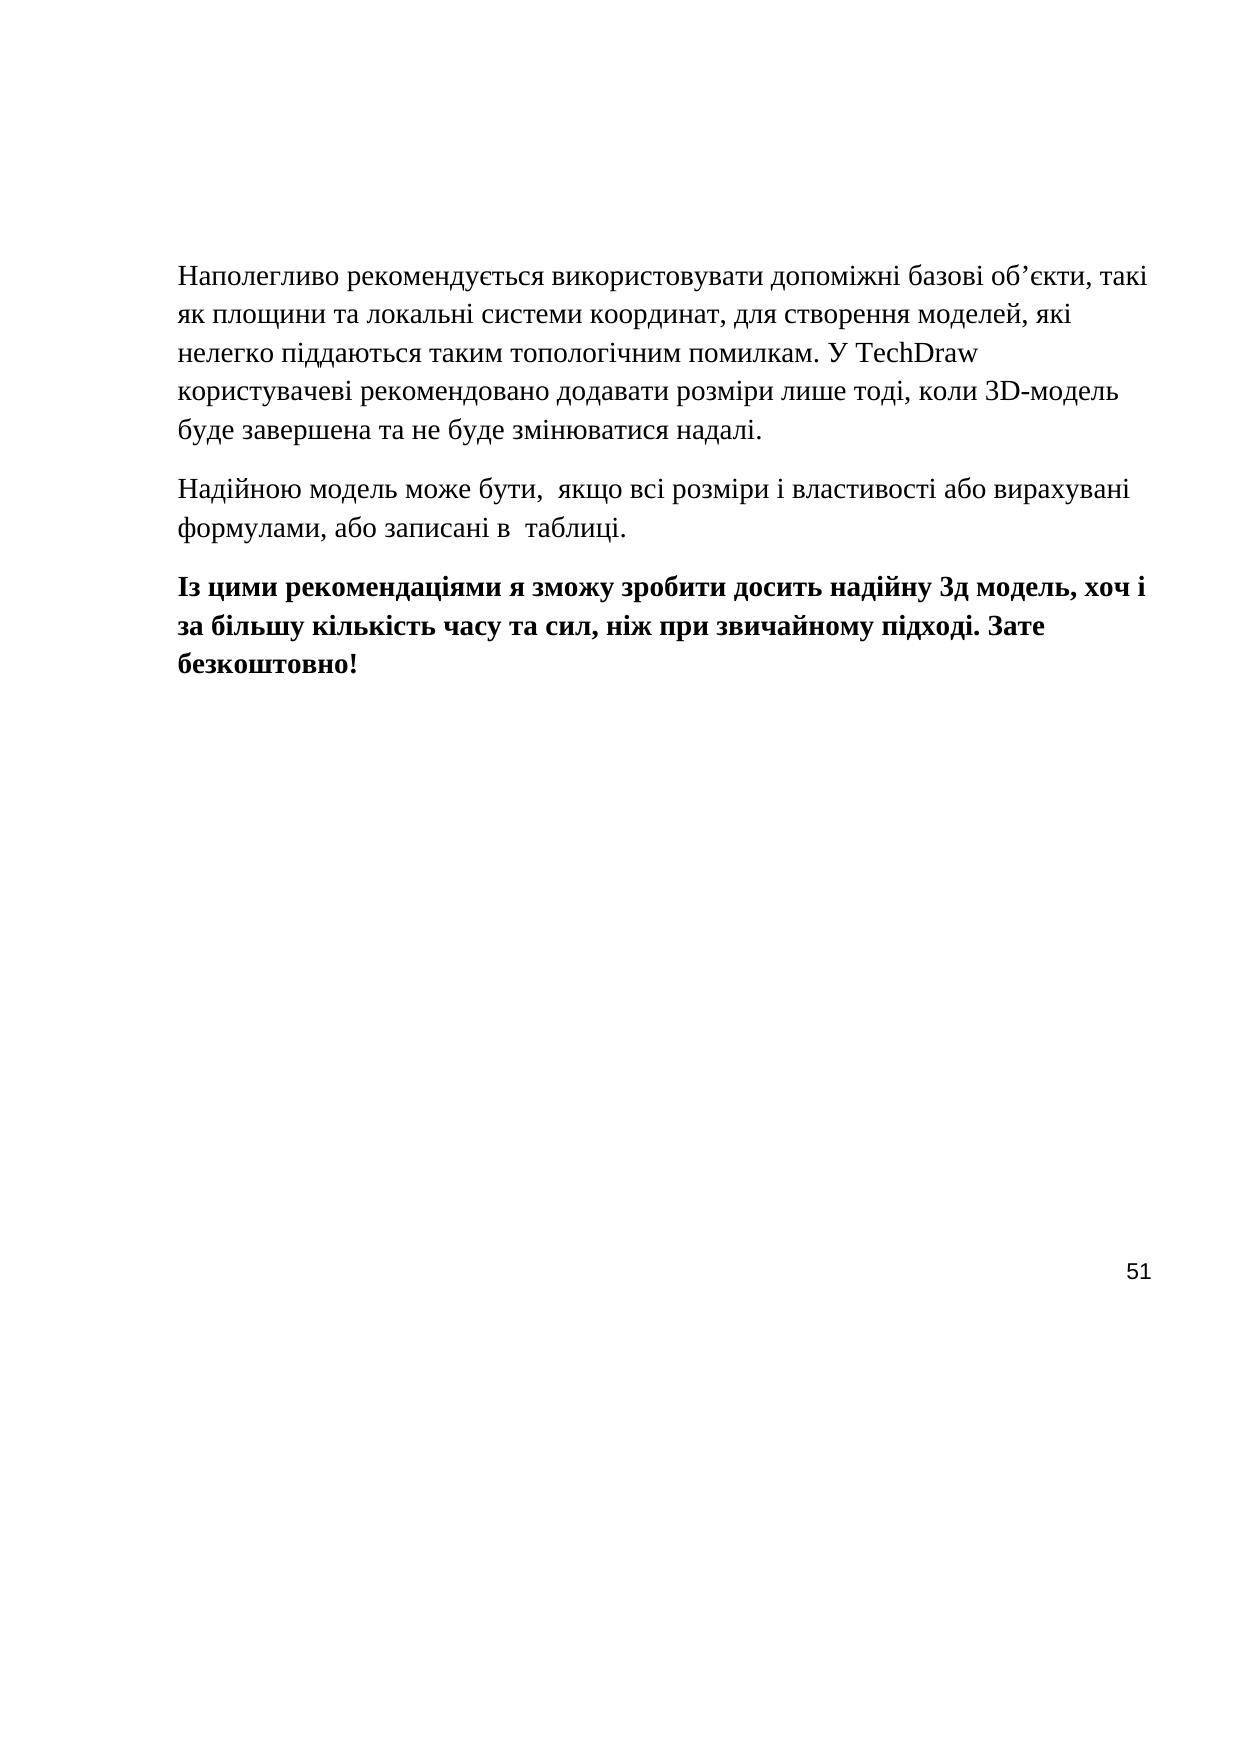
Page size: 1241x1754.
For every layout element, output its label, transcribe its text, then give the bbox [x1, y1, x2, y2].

text Наполегливо рекомендується використовувати допоміжні базові об’єкти, такі як площини та локальні системи координат, для створення моделей, які нелегко піддаються таким топологічним помилкам. У TechDraw користувачеві рекомендовано додавати розміри лише тоді, коли 3D-модель буде завершена та не буде змінюватися надалі. [177, 258, 1152, 446]
text Із цими рекомендаціями я зможу зробити досить надійну 3д модель, хоч і за більшу кількість часу та сил, ніж при звичайному підході. Зате безкоштовно! [177, 569, 1152, 680]
text Надійною модель може бути, якщо всі розміри і властивості або вирахувані формулами, або записані в таблиці. [177, 471, 1152, 543]
